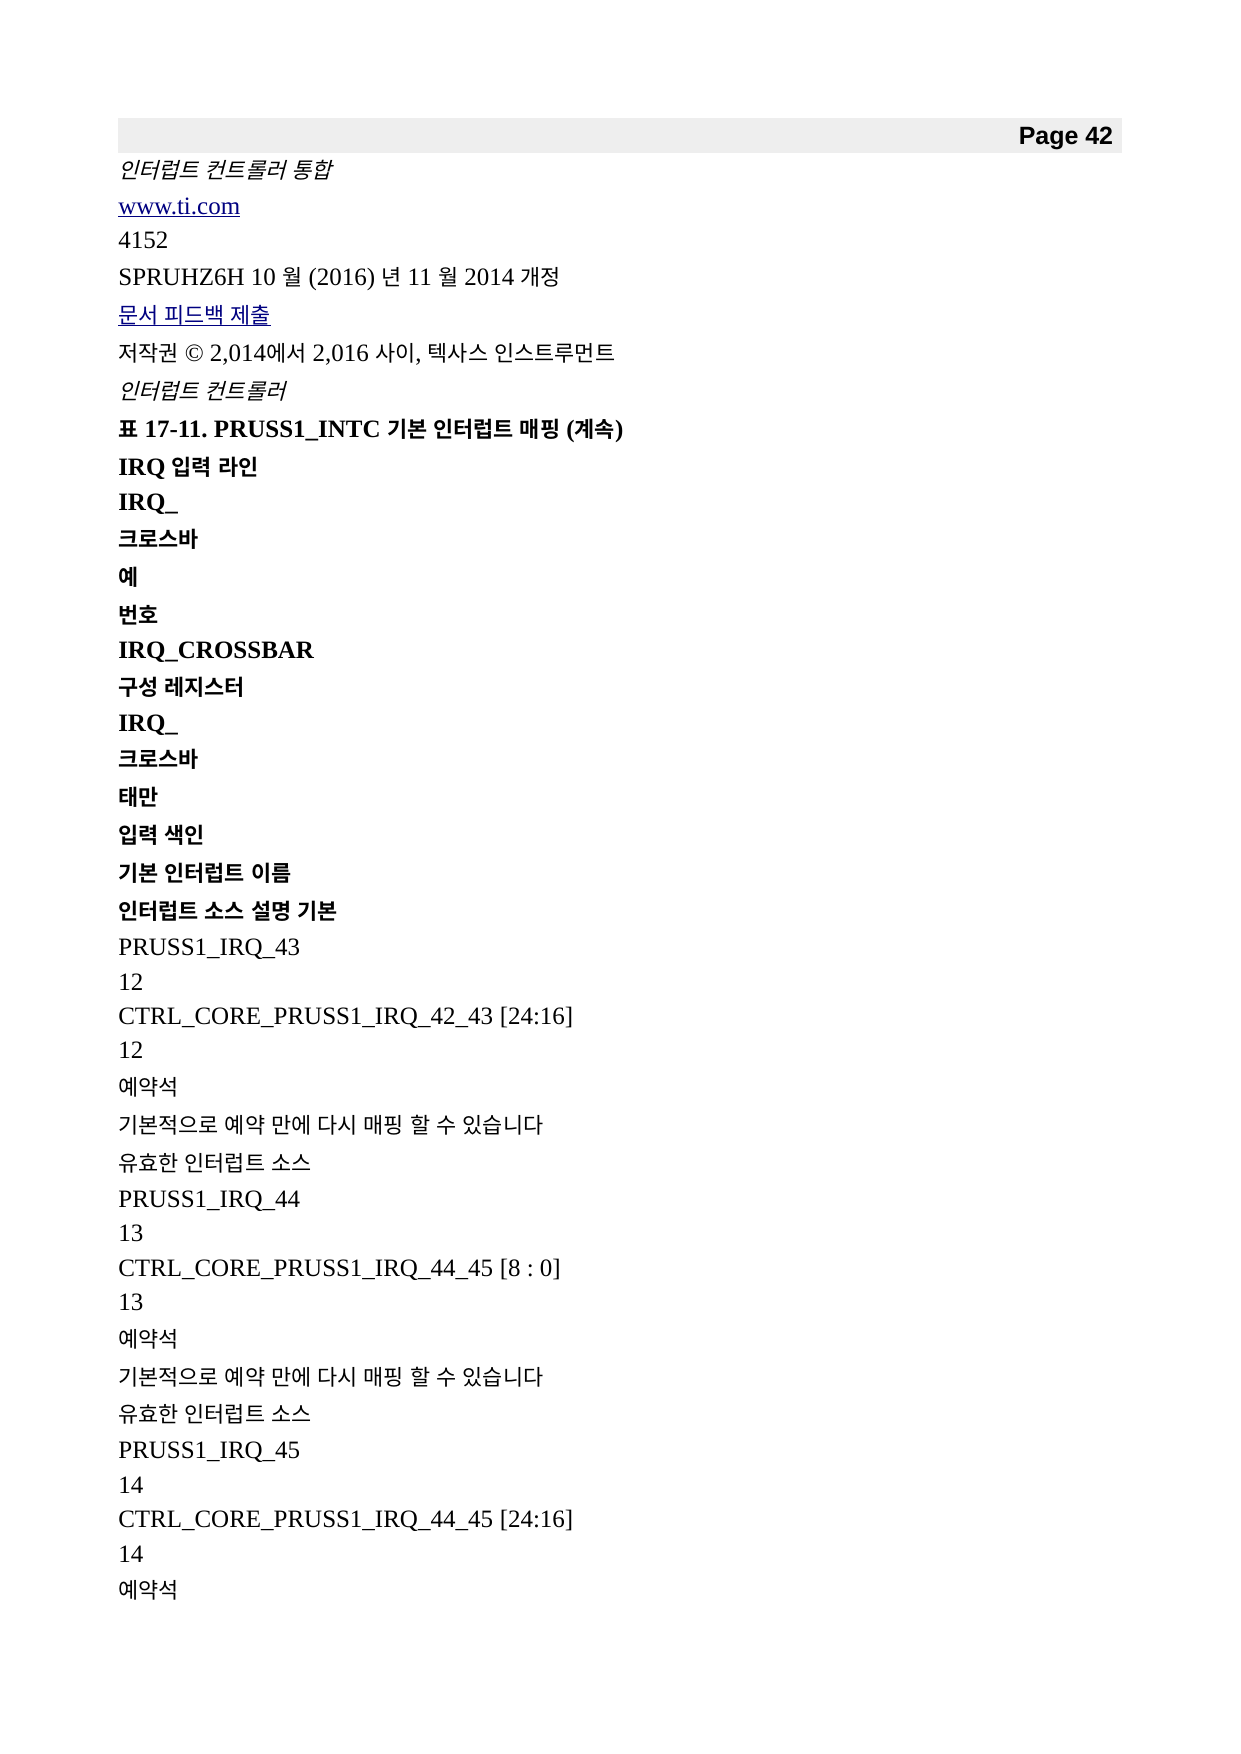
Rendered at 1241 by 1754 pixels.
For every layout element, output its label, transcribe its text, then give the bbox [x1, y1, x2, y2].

text 기본적으로 예약 만에 다시 매핑 할 수 있습니다 [118, 1108, 1122, 1139]
text 기본 인터럽트 이름 [118, 856, 1122, 888]
text 예약석 [118, 1070, 1122, 1102]
text 인터럽트 컨트롤러 통합 [118, 153, 1122, 184]
text CTRL_CORE_PRUSS1_IRQ_44_45 [24:16] [118, 1504, 1122, 1533]
text 인터럽트 컨트롤러 [118, 374, 1122, 405]
text 13 [118, 1218, 1122, 1247]
text 12 [118, 967, 1122, 995]
text 12 [118, 1036, 1122, 1064]
text 태만 [118, 780, 1122, 812]
text 저작권 © 2,014에서 2,016 사이, 텍사스 인스트루먼트 [118, 336, 1122, 367]
text 14 [118, 1470, 1122, 1499]
text 크로스바 [118, 742, 1122, 774]
text IRQ 입력 라인 [118, 449, 1122, 481]
text IRQ_ [118, 708, 1122, 737]
text 인터럽트 소스 설명 기본 [118, 894, 1122, 926]
text 예약석 [118, 1573, 1122, 1605]
text SPRUHZ6H 10 월 (2016) 년 11 월 2014 개정 [118, 260, 1122, 291]
text IRQ_ [118, 487, 1122, 516]
text 유효한 인터럽트 소스 [118, 1146, 1122, 1177]
text 표 17-11. PRUSS1_INTC 기본 인터럽트 매핑 (계속) [118, 412, 1122, 443]
text www.ti.com [118, 191, 1122, 219]
text 유효한 인터럽트 소스 [118, 1397, 1122, 1429]
text PRUSS1_IRQ_44 [118, 1184, 1122, 1212]
text 예약석 [118, 1322, 1122, 1353]
text 문서 피드백 제출 [118, 298, 1122, 329]
text 기본적으로 예약 만에 다시 매핑 할 수 있습니다 [118, 1359, 1122, 1391]
text 13 [118, 1287, 1122, 1316]
text 입력 색인 [118, 818, 1122, 850]
text 구성 레지스터 [118, 670, 1122, 702]
text CTRL_CORE_PRUSS1_IRQ_42_43 [24:16] [118, 1001, 1122, 1030]
text 14 [118, 1539, 1122, 1568]
text 크로스바 [118, 522, 1122, 553]
text PRUSS1_IRQ_43 [118, 932, 1122, 961]
text CTRL_CORE_PRUSS1_IRQ_44_45 [8 : 0] [118, 1253, 1122, 1281]
text 예 [118, 560, 1122, 591]
table_header Page 42 [118, 118, 1122, 153]
text IRQ_CROSSBAR [118, 636, 1122, 664]
text PRUSS1_IRQ_45 [118, 1435, 1122, 1464]
text 4152 [118, 225, 1122, 254]
text 번호 [118, 598, 1122, 629]
